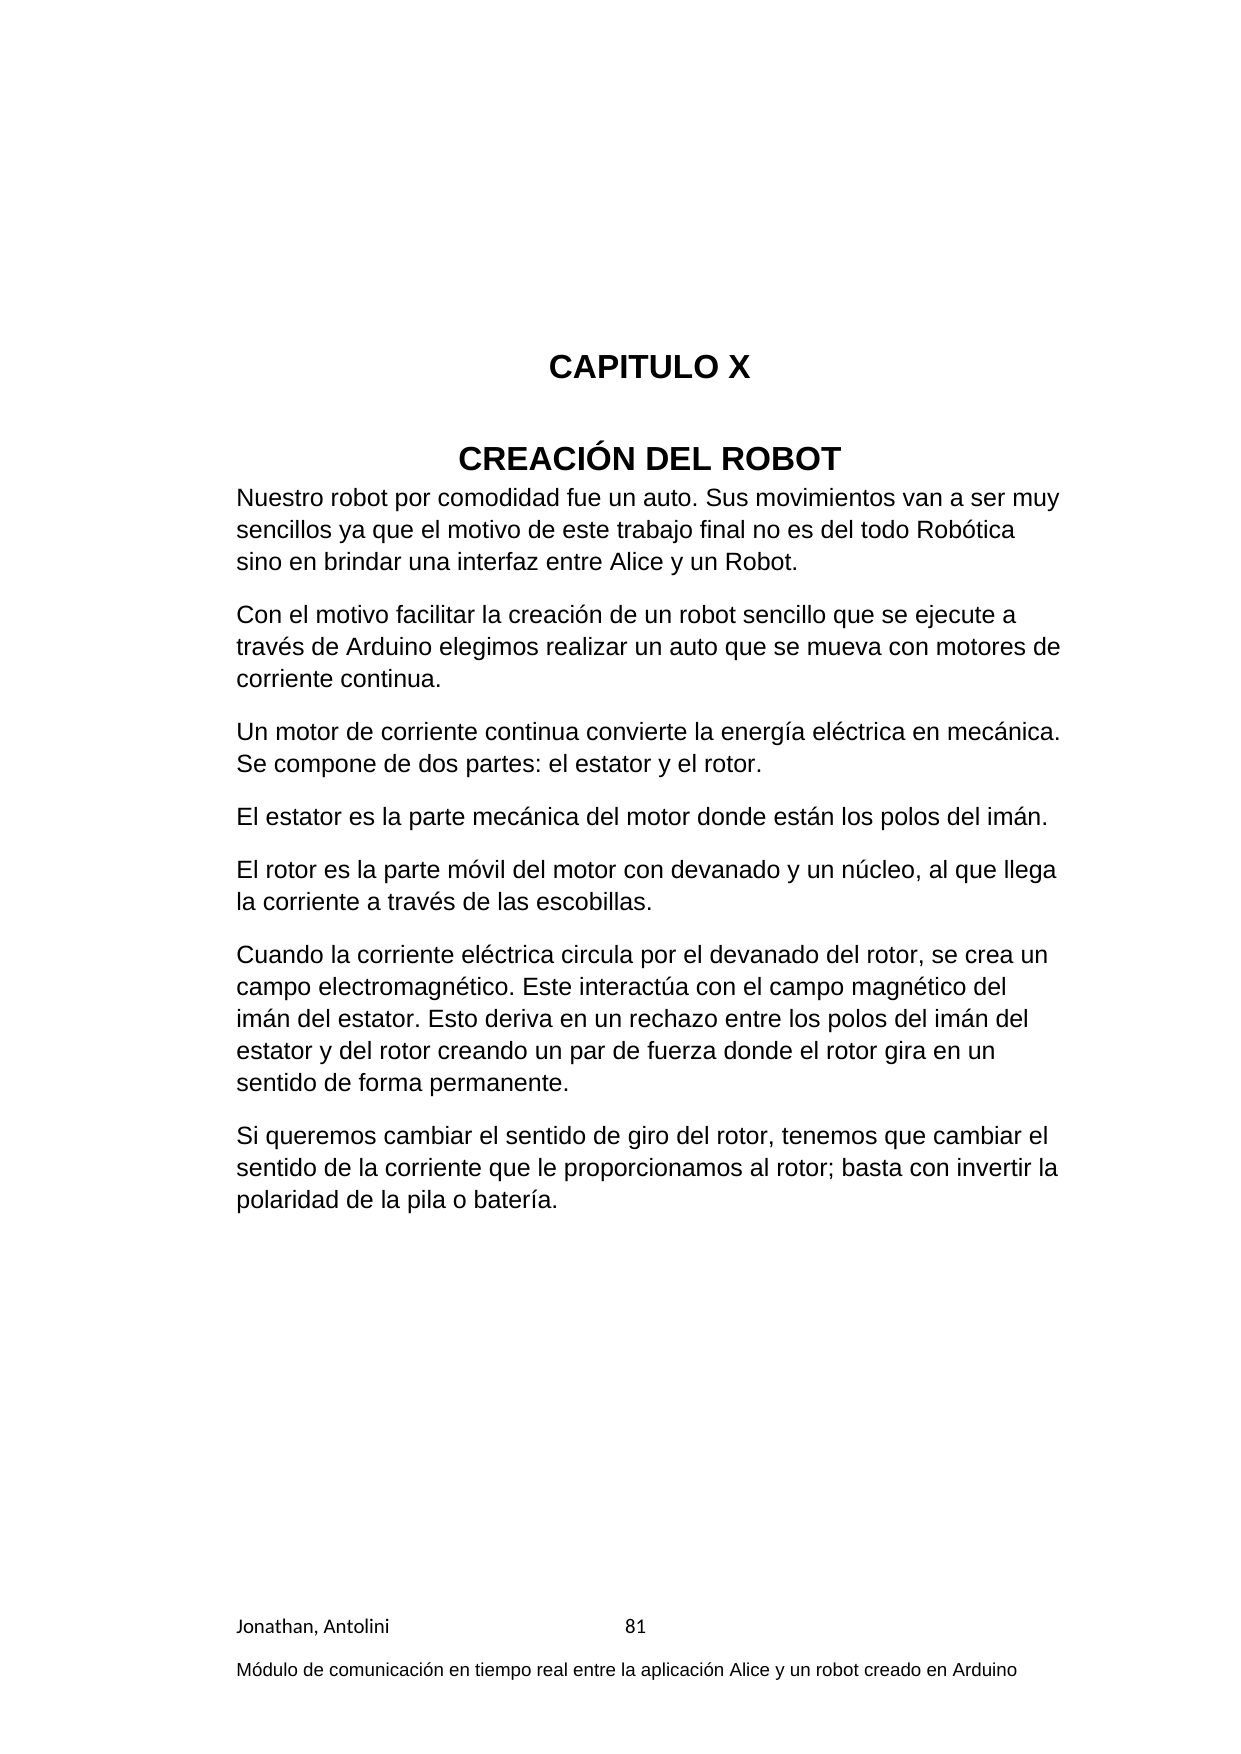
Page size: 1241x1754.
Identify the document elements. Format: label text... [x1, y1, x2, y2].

subtitle CAPITULO X [236, 348, 1063, 385]
subtitle CREACIÓN DEL ROBOT [236, 441, 1063, 478]
text Con el motivo facilitar la creación de un robot sencillo que se ejecute a través de Arduino elegimos realizar un auto que se mueva con motores de corriente continua. [236, 601, 1063, 693]
text Si queremos cambiar el sentido de giro del rotor, tenemos que cambiar el sentido de la corriente que le proporcionamos al rotor; basta con invertir la polaridad de la pila o batería. [236, 1122, 1063, 1214]
text Cuando la corriente eléctrica circula por el devanado del rotor, se crea un campo electromagnético. Este interactúa con el campo magnético del imán del estator. Esto deriva en un rechazo entre los polos del imán del estator y del rotor creando un par de fuerza donde el rotor gira en un sentido de forma permanente. [236, 941, 1063, 1097]
text Nuestro robot por comodidad fue un auto. Sus movimientos van a ser muy sencillos ya que el motivo de este trabajo final no es del todo Robótica sino en brindar una interfaz entre Alice y un Robot. [236, 483, 1063, 576]
text El rotor es la parte móvil del motor con devanado y un núcleo, al que llega la corriente a través de las escobillas. [236, 856, 1063, 916]
text El estator es la parte mecánica del motor donde están los polos del imán. [236, 803, 1063, 831]
text Un motor de corriente continua convierte la energía eléctrica en mecánica. Se compone de dos partes: el estator y el rotor. [236, 718, 1063, 778]
